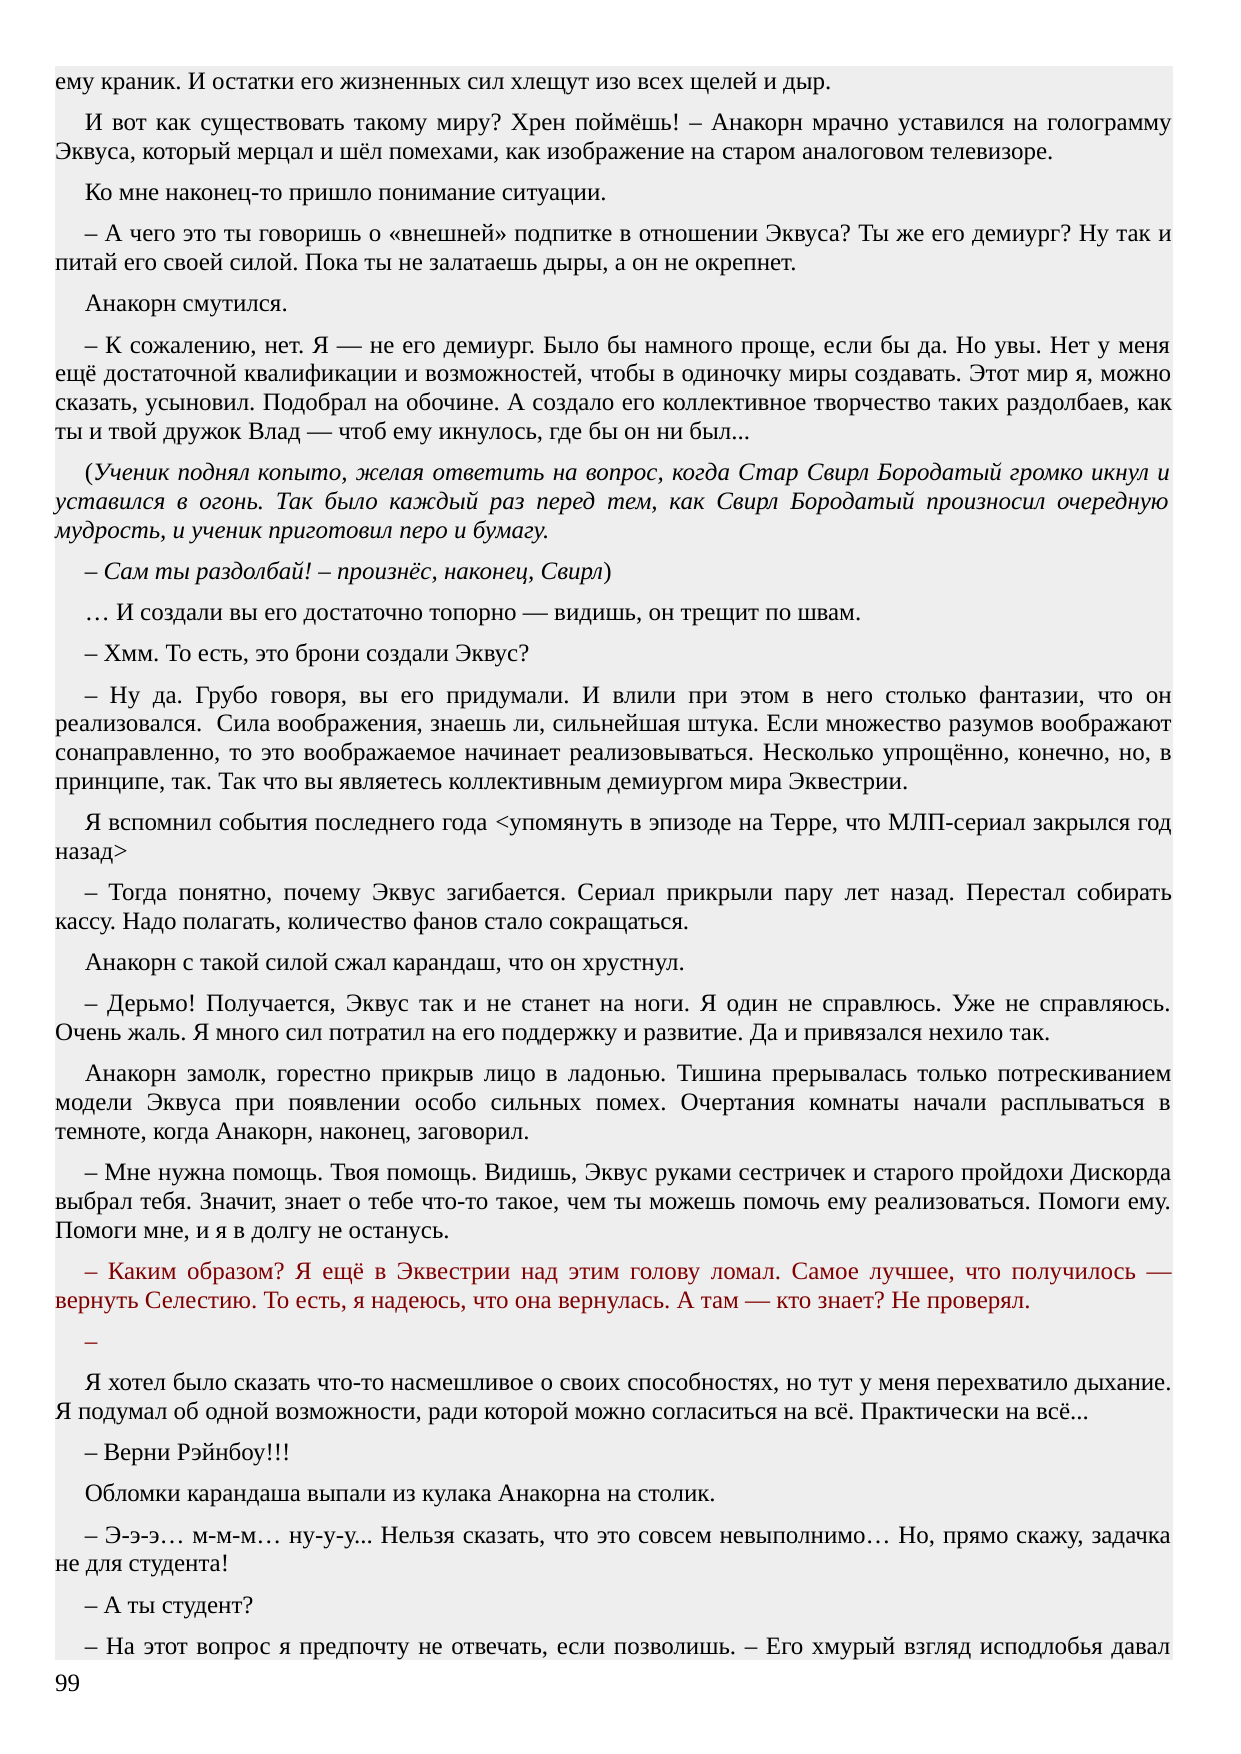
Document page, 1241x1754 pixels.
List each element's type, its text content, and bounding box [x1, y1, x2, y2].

text Анакорн замолк, горестно прикрыв лицо в ладонью. Тишина прерывалась только потрескиванием модели Эквуса при появлении особо сильных помех. Очертания комнаты начали расплываться в темноте, когда Анакорн, наконец, заговорил. [55, 1058, 1173, 1145]
text Анакорн с такой силой сжал карандаш, что он хрустнул. [55, 947, 1173, 976]
text – Сам ты раздолбай! – произнёс, наконец, Свирл) [55, 556, 1173, 585]
text И вот как существовать такому миру? Хрен поймёшь! – Анакорн мрачно уставился на голограмму Эквуса, который мерцал и шёл помехами, как изображение на старом аналоговом телевизоре. [55, 107, 1173, 165]
text – Э-э-э… м-м-м… ну-у-у... Нельзя сказать, что это совсем невыполнимо… Но, прямо скажу, задачка не для студента! [55, 1520, 1173, 1577]
text – Ну да. Грубо говоря, вы его придумали. И влили при этом в него столько фантазии, что он реализовался. Сила воображения, знаешь ли, сильнейшая штука. Если множество разумов воображают сонаправленно, то это воображаемое начинает реализовываться. Несколько упрощённо, конечно, но, в принципе, так. Так что вы являетесь коллективным демиургом мира Эквестрии. [55, 680, 1173, 795]
text Ко мне наконец-то пришло понимание ситуации. [55, 177, 1173, 206]
text – К сожалению, нет. Я — не его демиург. Было бы намного проще, если бы да. Но увы. Нет у меня ещё достаточной квалификации и возможностей, чтобы в одиночку миры создавать. Этот мир я, можно сказать, усыновил. Подобрал на обочине. А создало его коллективное творчество таких раздолбаев, как ты и твой дружок Влад — чтоб ему икнулось, где бы он ни был... [55, 330, 1173, 445]
text – А ты студент? [55, 1590, 1173, 1618]
text – Мне нужна помощь. Твоя помощь. Видишь, Эквус руками сестричек и старого пройдохи Дискорда выбрал тебя. Значит, знает о тебе что-то такое, чем ты можешь помочь ему реализоваться. Помоги ему. Помоги мне, и я в долгу не останусь. [55, 1157, 1173, 1243]
text – Дерьмо! Получается, Эквус так и не станет на ноги. Я один не справлюсь. Уже не справляюсь. Очень жаль. Я много сил потратил на его поддержку и развитие. Да и привязался нехило так. [55, 988, 1173, 1046]
text – На этот вопрос я предпочту не отвечать, если позволишь. – Его хмурый взгляд исподлобья давал [55, 1631, 1173, 1660]
text Я хотел было сказать что-то насмешливое о своих способностях, но тут у меня перехватило дыхание. Я подумал об одной возможности, ради которой можно согласиться на всё. Практически на всё... [55, 1367, 1173, 1425]
text Обломки карандаша выпали из кулака Анакорна на столик. [55, 1478, 1173, 1507]
text Я вспомнил события последнего года <упомянуть в эпизоде на Терре, что МЛП-сериал закрылся год назад> [55, 807, 1173, 865]
text – Верни Рэйнбоу!!! [55, 1437, 1173, 1466]
text – Тогда понятно, почему Эквус загибается. Сериал прикрыли пару лет назад. Перестал собирать кассу. Надо полагать, количество фанов стало сокращаться. [55, 877, 1173, 935]
text Анакорн смутился. [55, 288, 1173, 317]
text – А чего это ты говоришь о «внешней» подпитке в отношении Эквуса? Ты же его демиург? Ну так и питай его своей силой. Пока ты не залатаешь дыры, а он не окрепнет. [55, 218, 1173, 276]
text (Ученик поднял копыто, желая ответить на вопрос, когда Стар Свирл Бородатый громко икнул и уставился в огонь. Так было каждый раз перед тем, как Свирл Бородатый произносил очередную мудрость, и ученик приготовил перо и бумагу. [55, 457, 1173, 543]
text ему краник. И остатки его жизненных сил хлещут изо всех щелей и дыр. [55, 66, 1173, 95]
text … И создали вы его достаточно топорно — видишь, он трещит по швам. [55, 597, 1173, 626]
text – [55, 1326, 1173, 1355]
text – Хмм. То есть, это брони создали Эквус? [55, 638, 1173, 667]
text – Каким образом? Я ещё в Эквестрии над этим голову ломал. Самое лучшее, что получилось — вернуть Селестию. То есть, я надеюсь, что она вернулась. А там — кто знает? Не проверял. [55, 1256, 1173, 1313]
